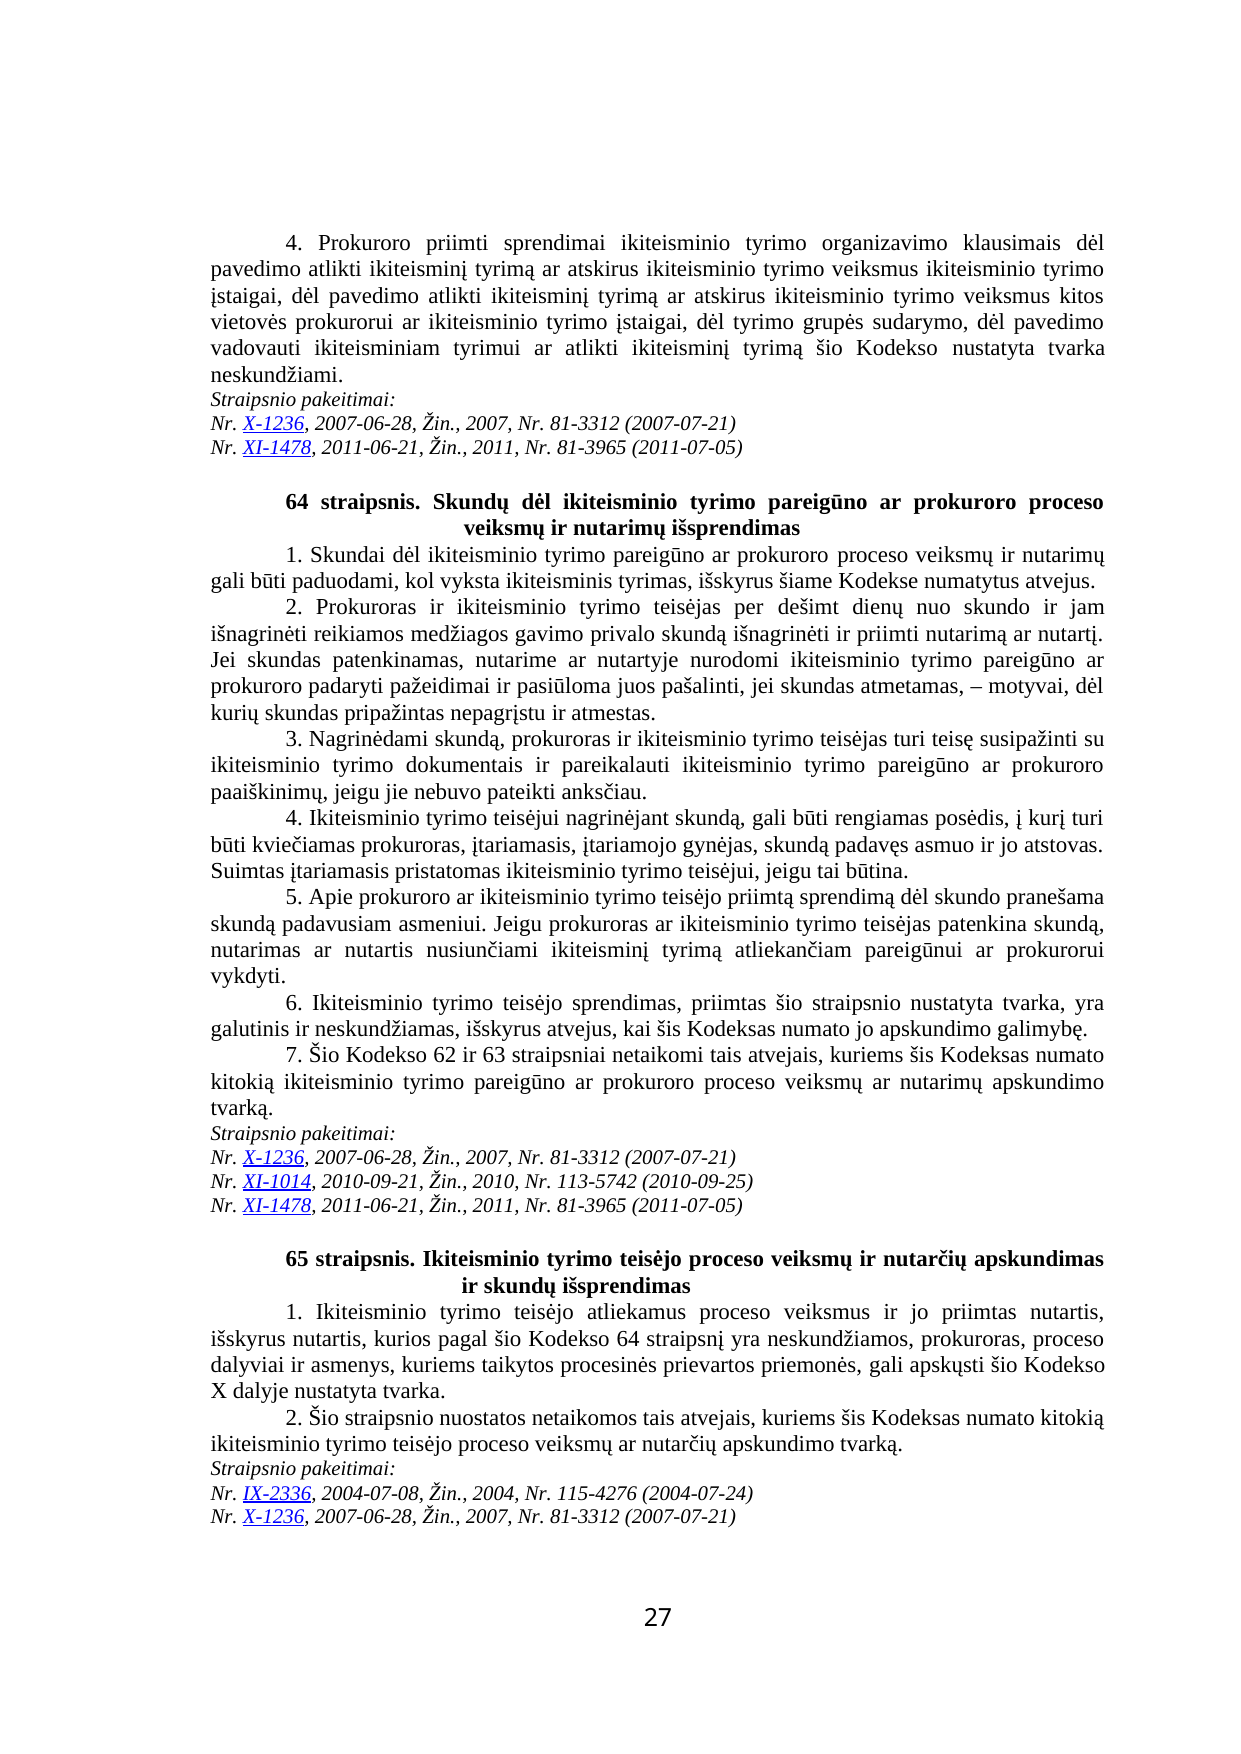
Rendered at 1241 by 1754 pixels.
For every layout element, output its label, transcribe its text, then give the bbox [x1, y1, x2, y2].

text 6. Ikiteisminio tyrimo teisėjo sprendimas, priimtas šio straipsnio nustatyta tvarka, yra galutinis ir neskundžiamas, išskyrus atvejus, kai šis Kodeksas numato jo apskundimo galimybę. [210, 989, 1105, 1041]
text Nr. X-1236, 2007-06-28, Žin., 2007, Nr. 81-3312 (2007-07-21) [210, 1144, 1105, 1169]
text 64 straipsnis. Skundų dėl ikiteisminio tyrimo pareigūno ar prokuroro proceso veiksmų ir nutarimų išsprendimas [285, 488, 1105, 541]
text Straipsnio pakeitimai: [210, 1456, 1105, 1480]
text Nr. XI-1014, 2010-09-21, Žin., 2010, Nr. 113-5742 (2010-09-25) [210, 1169, 1105, 1193]
text Straipsnio pakeitimai: [210, 387, 1105, 411]
text 1. Ikiteisminio tyrimo teisėjo atliekamus proceso veiksmus ir jo priimtas nutartis, išskyrus nutartis, kurios pagal šio Kodekso 64 straipsnį yra neskundžiamos, prokuroras, proceso dalyviai ir asmenys, kuriems taikytos procesinės prievartos priemonės, gali apskųsti šio Kodekso X dalyje nustatyta tvarka. [210, 1298, 1105, 1404]
text Straipsnio pakeitimai: [210, 1121, 1105, 1144]
text 1. Skundai dėl ikiteisminio tyrimo pareigūno ar prokuroro proceso veiksmų ir nutarimų gali būti paduodami, kol vyksta ikiteisminis tyrimas, išskyrus šiame Kodekse numatytus atvejus. [210, 541, 1105, 593]
text Nr. X-1236, 2007-06-28, Žin., 2007, Nr. 81-3312 (2007-07-21) [210, 1504, 1105, 1528]
text 4. Ikiteisminio tyrimo teisėjui nagrinėjant skundą, gali būti rengiamas posėdis, į kurį turi būti kviečiamas prokuroras, įtariamasis, įtariamojo gynėjas, skundą padavęs asmuo ir jo atstovas. Suimtas įtariamasis pristatomas ikiteisminio tyrimo teisėjui, jeigu tai būtina. [210, 804, 1105, 883]
text 2. Šio straipsnio nuostatos netaikomos tais atvejais, kuriems šis Kodeksas numato kitokią ikiteisminio tyrimo teisėjo proceso veiksmų ar nutarčių apskundimo tvarką. [210, 1404, 1105, 1456]
text 65 straipsnis. Ikiteisminio tyrimo teisėjo proceso veiksmų ir nutarčių apskundimas ir skundų išsprendimas [285, 1246, 1105, 1298]
text Nr. IX-2336, 2004-07-08, Žin., 2004, Nr. 115-4276 (2004-07-24) [210, 1480, 1105, 1504]
text 4. Prokuroro priimti sprendimai ikiteisminio tyrimo organizavimo klausimais dėl pavedimo atlikti ikiteisminį tyrimą ar atskirus ikiteisminio tyrimo veiksmus ikiteisminio tyrimo įstaigai, dėl pavedimo atlikti ikiteisminį tyrimą ar atskirus ikiteisminio tyrimo veiksmus kitos vietovės prokurorui ar ikiteisminio tyrimo įstaigai, dėl tyrimo grupės sudarymo, dėl pavedimo vadovauti ikiteisminiam tyrimui ar atlikti ikiteisminį tyrimą šio Kodekso nustatyta tvarka neskundžiami. [210, 229, 1105, 387]
text Nr. XI-1478, 2011-06-21, Žin., 2011, Nr. 81-3965 (2011-07-05) [210, 1193, 1105, 1217]
text Nr. XI-1478, 2011-06-21, Žin., 2011, Nr. 81-3965 (2011-07-05) [210, 435, 1105, 459]
text 5. Apie prokuroro ar ikiteisminio tyrimo teisėjo priimtą sprendimą dėl skundo pranešama skundą padavusiam asmeniui. Jeigu prokuroras ar ikiteisminio tyrimo teisėjas patenkina skundą, nutarimas ar nutartis nusiunčiami ikiteisminį tyrimą atliekančiam pareigūnui ar prokurorui vykdyti. [210, 883, 1105, 989]
text 3. Nagrinėdami skundą, prokuroras ir ikiteisminio tyrimo teisėjas turi teisę susipažinti su ikiteisminio tyrimo dokumentais ir pareikalauti ikiteisminio tyrimo pareigūno ar prokuroro paaiškinimų, jeigu jie nebuvo pateikti anksčiau. [210, 725, 1105, 804]
text 7. Šio Kodekso 62 ir 63 straipsniai netaikomi tais atvejais, kuriems šis Kodeksas numato kitokią ikiteisminio tyrimo pareigūno ar prokuroro proceso veiksmų ar nutarimų apskundimo tvarką. [210, 1041, 1105, 1121]
text Nr. X-1236, 2007-06-28, Žin., 2007, Nr. 81-3312 (2007-07-21) [210, 411, 1105, 435]
text 2. Prokuroras ir ikiteisminio tyrimo teisėjas per dešimt dienų nuo skundo ir jam išnagrinėti reikiamos medžiagos gavimo privalo skundą išnagrinėti ir priimti nutarimą ar nutartį. Jei skundas patenkinamas, nutarime ar nutartyje nurodomi ikiteisminio tyrimo pareigūno ar prokuroro padaryti pažeidimai ir pasiūloma juos pašalinti, jei skundas atmetamas, – motyvai, dėl kurių skundas pripažintas nepagrįstu ir atmestas. [210, 593, 1105, 725]
